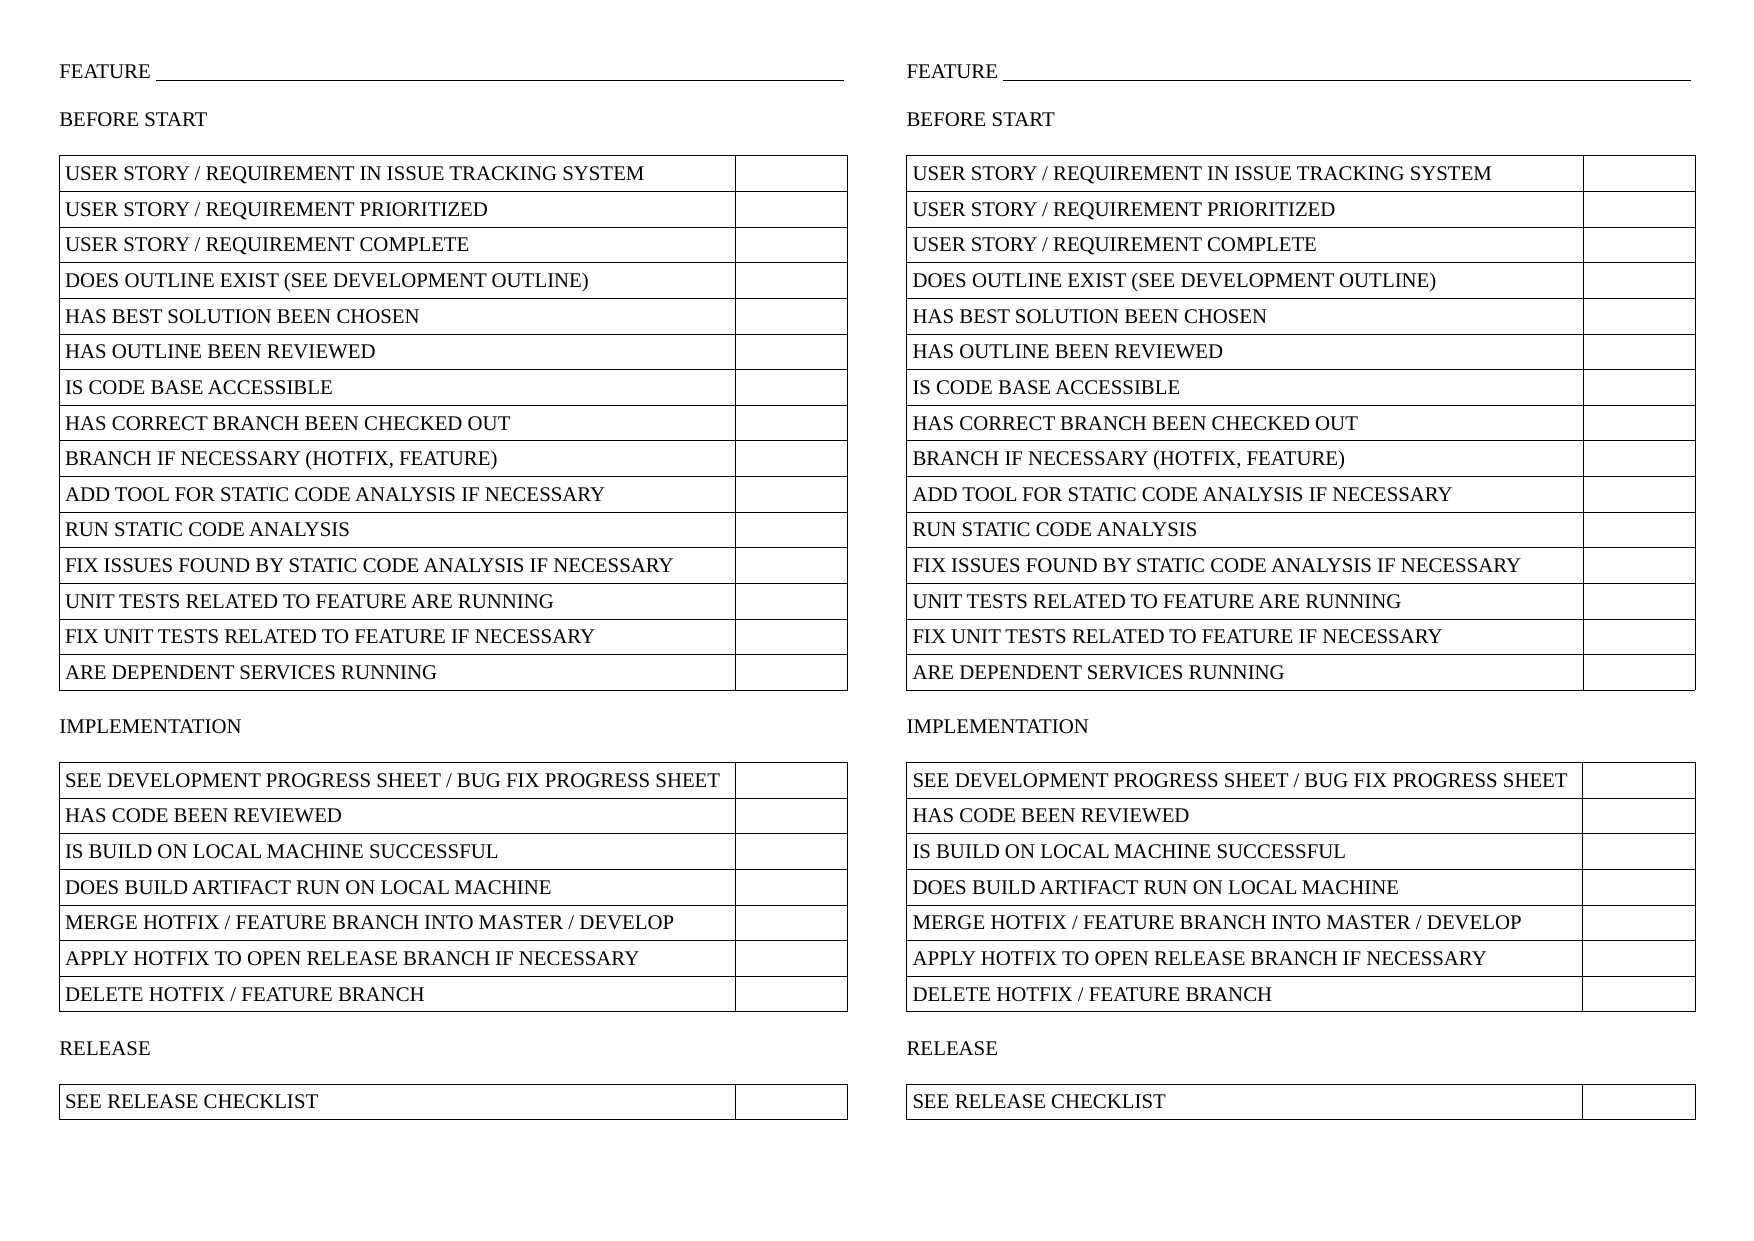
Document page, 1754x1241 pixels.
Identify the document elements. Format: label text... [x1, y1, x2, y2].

table_cell MERGE HOTFIX / FEATURE BRANCH INTO MASTER / DEVELOP [60, 906, 735, 940]
table_cell [736, 406, 847, 440]
table_cell BRANCH IF NECESSARY (HOTFIX, FEATURE) [907, 441, 1583, 476]
table_cell HAS CORRECT BRANCH BEEN CHECKED OUT [60, 406, 735, 440]
text IMPLEMENTATION [906, 714, 1695, 738]
table_cell [1584, 548, 1695, 583]
table_cell [1584, 655, 1695, 690]
table_cell APPLY HOTFIX TO OPEN RELEASE BRANCH IF NECESSARY [907, 941, 1582, 976]
table_cell [1584, 263, 1695, 298]
table_cell DOES BUILD ARTIFACT RUN ON LOCAL MACHINE [907, 870, 1582, 904]
table_cell [736, 655, 847, 690]
table_cell [1583, 977, 1695, 1011]
table_cell [1584, 477, 1695, 512]
table_cell USER STORY / REQUIREMENT COMPLETE [907, 228, 1583, 262]
table_cell MERGE HOTFIX / FEATURE BRANCH INTO MASTER / DEVELOP [907, 906, 1582, 940]
table_cell [736, 834, 847, 869]
table_cell [736, 906, 847, 940]
table_cell UNIT TESTS RELATED TO FEATURE ARE RUNNING [907, 584, 1583, 618]
table_cell [736, 299, 847, 333]
table_cell IS BUILD ON LOCAL MACHINE SUCCESSFUL [60, 834, 735, 869]
table_cell [1583, 906, 1695, 940]
table_cell HAS CODE BEEN REVIEWED [907, 799, 1582, 833]
table_cell DOES BUILD ARTIFACT RUN ON LOCAL MACHINE [60, 870, 735, 904]
table_cell [736, 584, 847, 618]
text RELEASE [906, 1036, 1695, 1059]
table_cell FIX ISSUES FOUND BY STATIC CODE ANALYSIS IF NECESSARY [907, 548, 1583, 583]
table_header SEE RELEASE CHECKLIST [907, 1085, 1582, 1119]
table_cell IS CODE BASE ACCESSIBLE [907, 370, 1583, 405]
table_cell [736, 548, 847, 583]
table_cell USER STORY / REQUIREMENT PRIORITIZED [907, 192, 1583, 227]
text FEATURE [59, 59, 847, 83]
table_header [736, 156, 847, 191]
table_cell HAS CODE BEEN REVIEWED [60, 799, 735, 833]
table_cell [1584, 335, 1695, 369]
table_cell [1583, 870, 1695, 904]
table_header SEE DEVELOPMENT PROGRESS SHEET / BUG FIX PROGRESS SHEET [907, 763, 1582, 798]
table_cell HAS OUTLINE BEEN REVIEWED [907, 335, 1583, 369]
table_cell [1584, 584, 1695, 618]
table_cell RUN STATIC CODE ANALYSIS [60, 513, 735, 547]
table_cell [736, 513, 847, 547]
table_cell [736, 370, 847, 405]
text IMPLEMENTATION [59, 714, 847, 738]
text BEFORE START [906, 107, 1695, 131]
table_header [1584, 156, 1695, 191]
table_cell [1584, 299, 1695, 333]
table_cell HAS OUTLINE BEEN REVIEWED [60, 335, 735, 369]
table_cell FIX UNIT TESTS RELATED TO FEATURE IF NECESSARY [907, 620, 1583, 654]
table_cell [1584, 370, 1695, 405]
table_header [736, 1085, 847, 1119]
table_cell [1583, 834, 1695, 869]
table_cell IS BUILD ON LOCAL MACHINE SUCCESSFUL [907, 834, 1582, 869]
table_cell [736, 799, 847, 833]
table_cell FIX ISSUES FOUND BY STATIC CODE ANALYSIS IF NECESSARY [60, 548, 735, 583]
table_header USER STORY / REQUIREMENT IN ISSUE TRACKING SYSTEM [60, 156, 735, 191]
table_cell BRANCH IF NECESSARY (HOTFIX, FEATURE) [60, 441, 735, 476]
table_cell [736, 335, 847, 369]
table_cell ADD TOOL FOR STATIC CODE ANALYSIS IF NECESSARY [60, 477, 735, 512]
table_cell DOES OUTLINE EXIST (SEE DEVELOPMENT OUTLINE) [907, 263, 1583, 298]
table_cell [736, 477, 847, 512]
table_cell HAS CORRECT BRANCH BEEN CHECKED OUT [907, 406, 1583, 440]
table_cell RUN STATIC CODE ANALYSIS [907, 513, 1583, 547]
table_cell HAS BEST SOLUTION BEEN CHOSEN [907, 299, 1583, 333]
table_cell FIX UNIT TESTS RELATED TO FEATURE IF NECESSARY [60, 620, 735, 654]
table_cell [1584, 620, 1695, 654]
table_cell USER STORY / REQUIREMENT COMPLETE [60, 228, 735, 262]
table_header [1583, 763, 1695, 798]
table_header SEE DEVELOPMENT PROGRESS SHEET / BUG FIX PROGRESS SHEET [60, 763, 735, 798]
table_cell [1583, 941, 1695, 976]
text BEFORE START [59, 107, 847, 131]
table_cell [1584, 441, 1695, 476]
table_cell [1584, 228, 1695, 262]
table_cell DELETE HOTFIX / FEATURE BRANCH [907, 977, 1582, 1011]
table_header SEE RELEASE CHECKLIST [60, 1085, 735, 1119]
table_cell USER STORY / REQUIREMENT PRIORITIZED [60, 192, 735, 227]
table_cell [736, 977, 847, 1011]
table_cell [736, 228, 847, 262]
table_cell ARE DEPENDENT SERVICES RUNNING [907, 655, 1583, 690]
table_cell [1583, 799, 1695, 833]
table_cell APPLY HOTFIX TO OPEN RELEASE BRANCH IF NECESSARY [60, 941, 735, 976]
table_header USER STORY / REQUIREMENT IN ISSUE TRACKING SYSTEM [907, 156, 1583, 191]
table_cell DOES OUTLINE EXIST (SEE DEVELOPMENT OUTLINE) [60, 263, 735, 298]
text FEATURE [906, 59, 1695, 83]
table_cell UNIT TESTS RELATED TO FEATURE ARE RUNNING [60, 584, 735, 618]
table_cell [1584, 513, 1695, 547]
table_cell HAS BEST SOLUTION BEEN CHOSEN [60, 299, 735, 333]
table_cell [1584, 406, 1695, 440]
table_cell [736, 263, 847, 298]
table_cell [1584, 192, 1695, 227]
table_header [1583, 1085, 1695, 1119]
table_cell DELETE HOTFIX / FEATURE BRANCH [60, 977, 735, 1011]
table_header [736, 763, 847, 798]
table_cell [736, 441, 847, 476]
table_cell ADD TOOL FOR STATIC CODE ANALYSIS IF NECESSARY [907, 477, 1583, 512]
table_cell [736, 941, 847, 976]
table_cell IS CODE BASE ACCESSIBLE [60, 370, 735, 405]
table_cell [736, 620, 847, 654]
table_cell [736, 870, 847, 904]
table_cell ARE DEPENDENT SERVICES RUNNING [60, 655, 735, 690]
text RELEASE [59, 1036, 847, 1059]
table_cell [736, 192, 847, 227]
